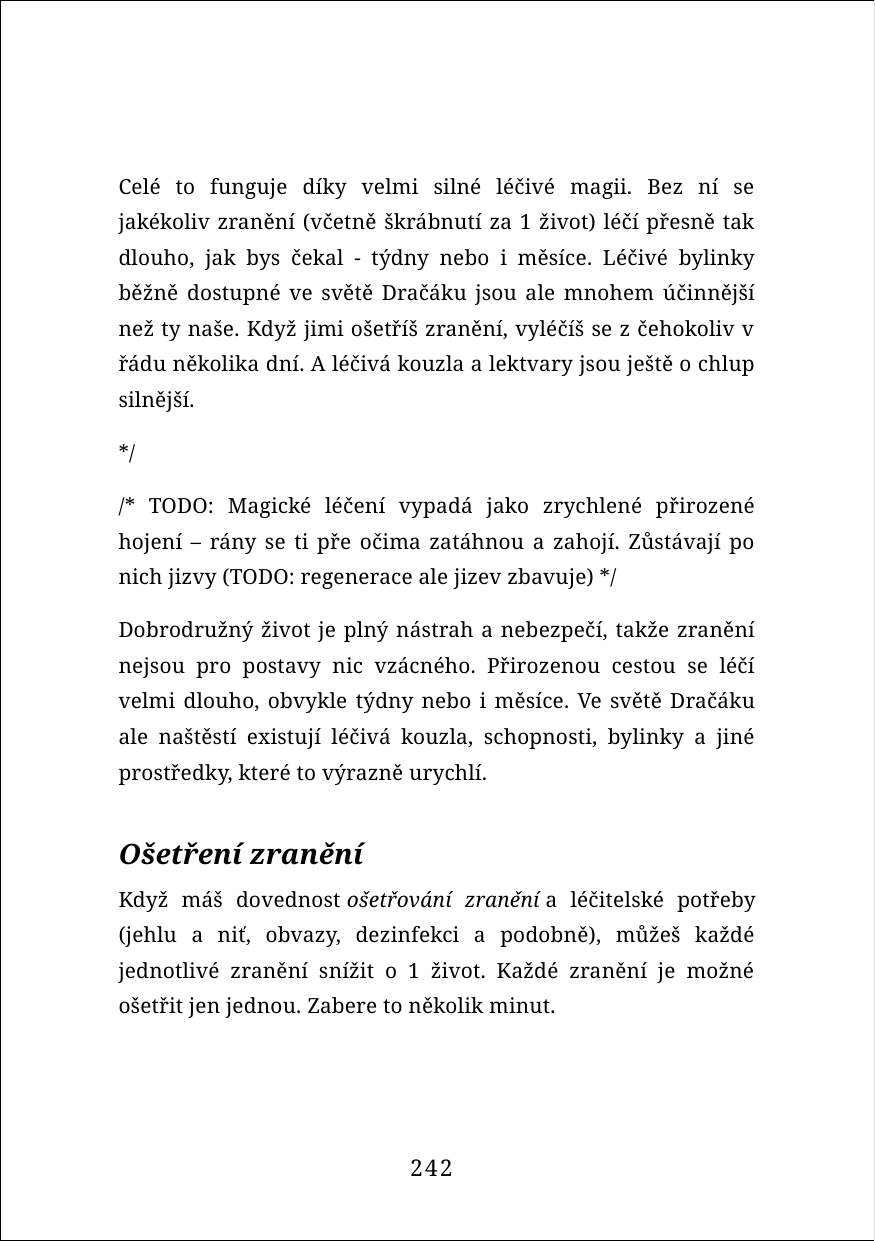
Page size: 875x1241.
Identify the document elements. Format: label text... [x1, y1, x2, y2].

text Celé to funguje díky velmi silné léčivé magii. Bez ní se jakékoliv zranění (včetně škrábnutí za 1 život) léčí přesně tak dlouho, jak bys čekal - týdny nebo i měsíce. Léčivé bylinky běžně dostupné ve světě Dračáku jsou ale mnohem účinnější než ty naše. Když jimi ošetříš zranění, vyléčíš se z čehokoliv v řádu několika dní. A léčivá kouzla a lektvary jsou ještě o chlup silnější. [118, 172, 756, 413]
text Když máš dovednost ošetřování zranění a léčitelské potřeby (jehlu a niť, obvazy, dezinfekci a podobně), můžeš každé jednotlivé zranění snížit o 1 život. Každé zranění je možné ošetřit jen jednou. Zabere to několik minut. [118, 885, 756, 1020]
text /* TODO: Magické léčení vypadá jako zrychlené přirozené hojení – rány se ti pře očima zatáhnou a zahojí. Zůstávají po nich jizvy (TODO: regenerace ale jizev zbavuje) */ [118, 491, 756, 591]
text Dobrodružný život je plný nástrah a nebezpečí, takže zranění nejsou pro postavy nic vzácného. Přirozenou cestou se léčí velmi dlouho, obvykle týdny nebo i měsíce. Ve světě Dračáku ale naštěstí existují léčivá kouzla, schopnosti, bylinky a jiné prostředky, které to výrazně urychlí. [118, 616, 756, 786]
subtitle Ošetření zranění [118, 834, 756, 873]
text */ [118, 438, 756, 467]
